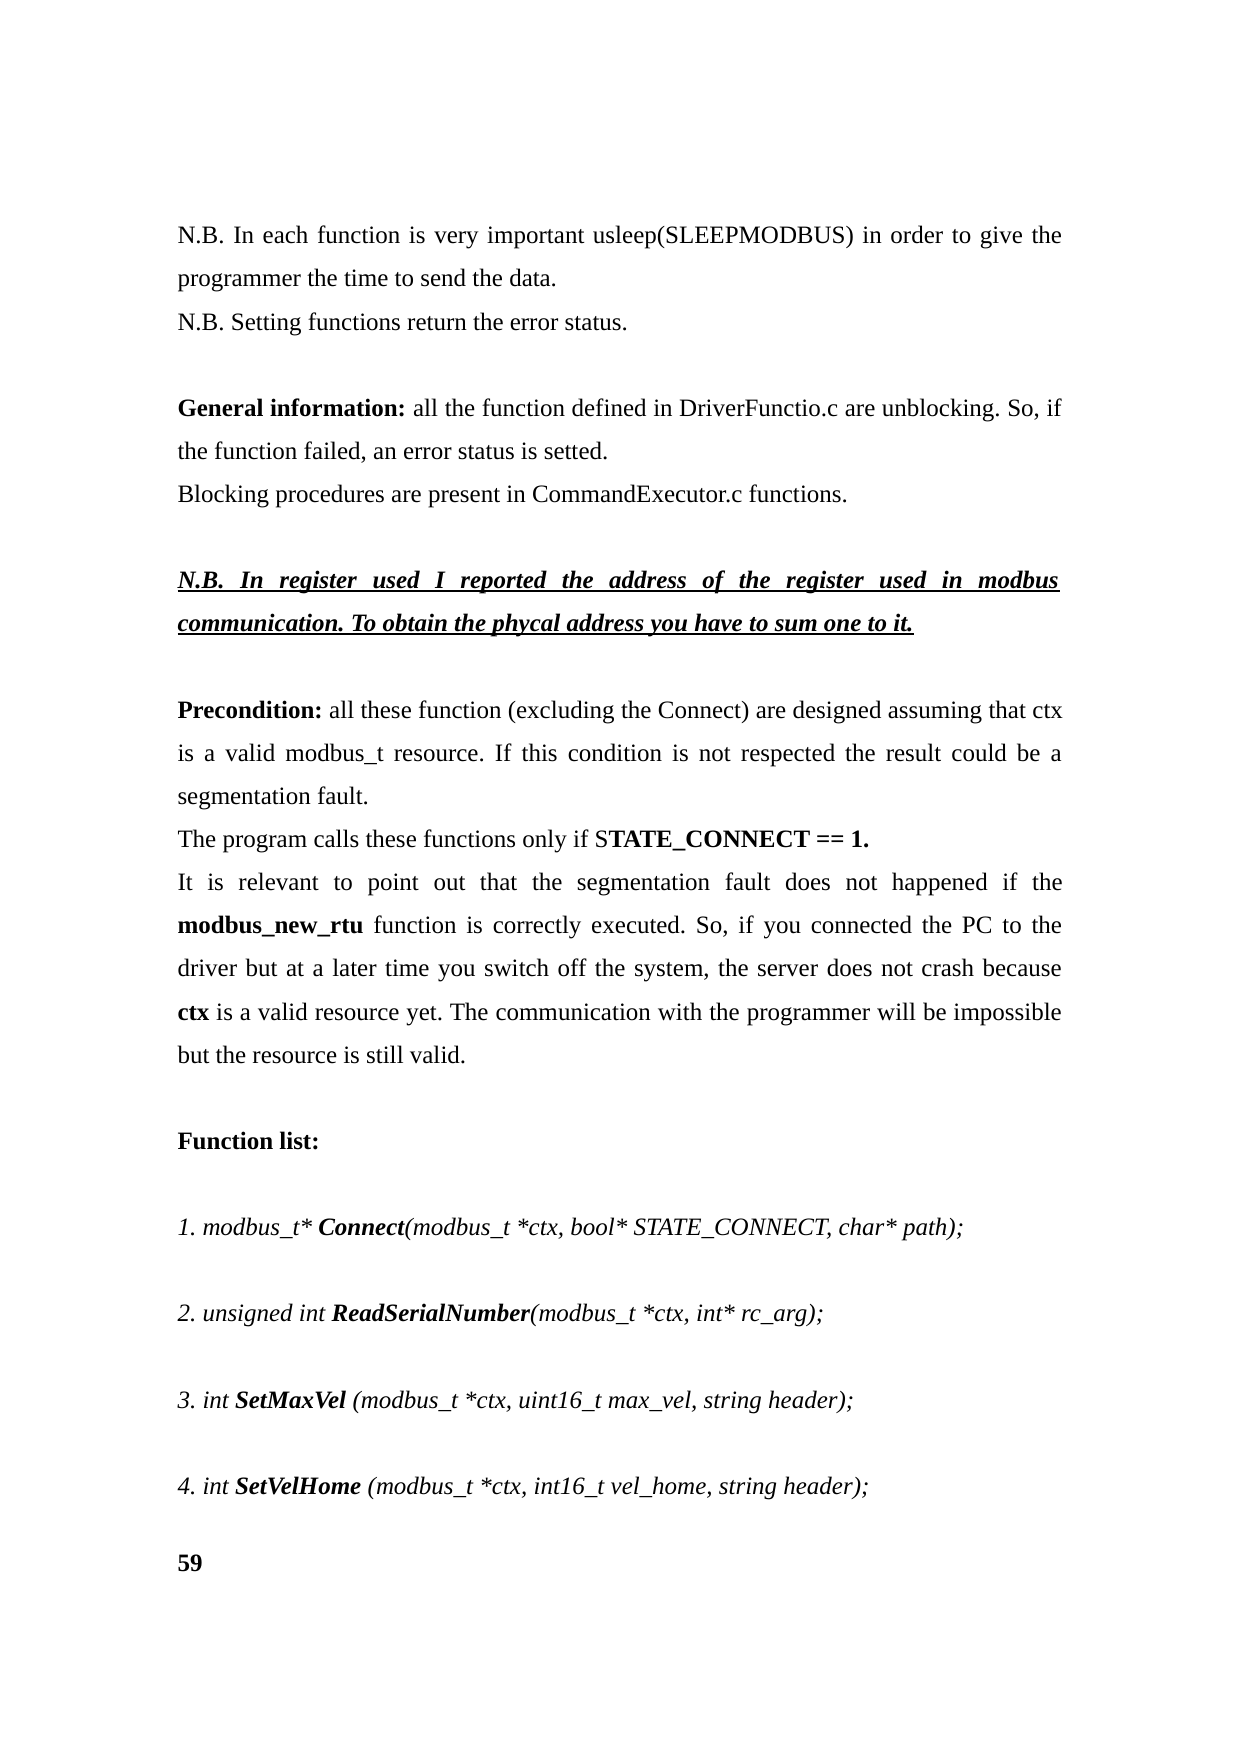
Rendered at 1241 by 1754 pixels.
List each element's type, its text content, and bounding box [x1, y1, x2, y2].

text General information: all the function defined in DriverFunctio.c are unblocking. So, if the function failed, an error status is setted. [177, 393, 1063, 465]
text 1. modbus_t* Connect(modbus_t *ctx, bool* STATE_CONNECT, char* path); [177, 1212, 1063, 1241]
text N.B. In register used I reported the address of the register used in modbus communication. To obtain the phycal address you have to sum one to it. [177, 565, 1063, 637]
text Function list: [177, 1126, 1063, 1155]
text N.B. In each function is very important usleep(SLEEPMODBUS) in order to give the programmer the time to send the data. [177, 220, 1063, 292]
text 3. int SetMaxVel (modbus_t *ctx, uint16_t max_vel, string header); [177, 1385, 1063, 1413]
text 4. int SetVelHome (modbus_t *ctx, int16_t vel_home, string header); [177, 1471, 1063, 1500]
text 2. unsigned int ReadSerialNumber(modbus_t *ctx, int* rc_arg); [177, 1298, 1063, 1327]
text It is relevant to point out that the segmentation fault does not happened if the modbus_new_rtu function is correctly executed. So, if you connected the PC to the driver but at a later time you switch off the system, the server does not crash because ctx is a valid resource yet. The communication with the programmer will be impossible but the resource is still valid. [177, 867, 1063, 1068]
text N.B. Setting functions return the error status. [177, 307, 1063, 335]
text Precondition: all these function (excluding the Connect) are designed assuming that ctx is a valid modbus_t resource. If this condition is not respected the result could be a segmentation fault. [177, 695, 1063, 810]
text Blocking procedures are present in CommandExecutor.c functions. [177, 479, 1063, 508]
text The program calls these functions only if STATE_CONNECT == 1. [177, 824, 1063, 853]
